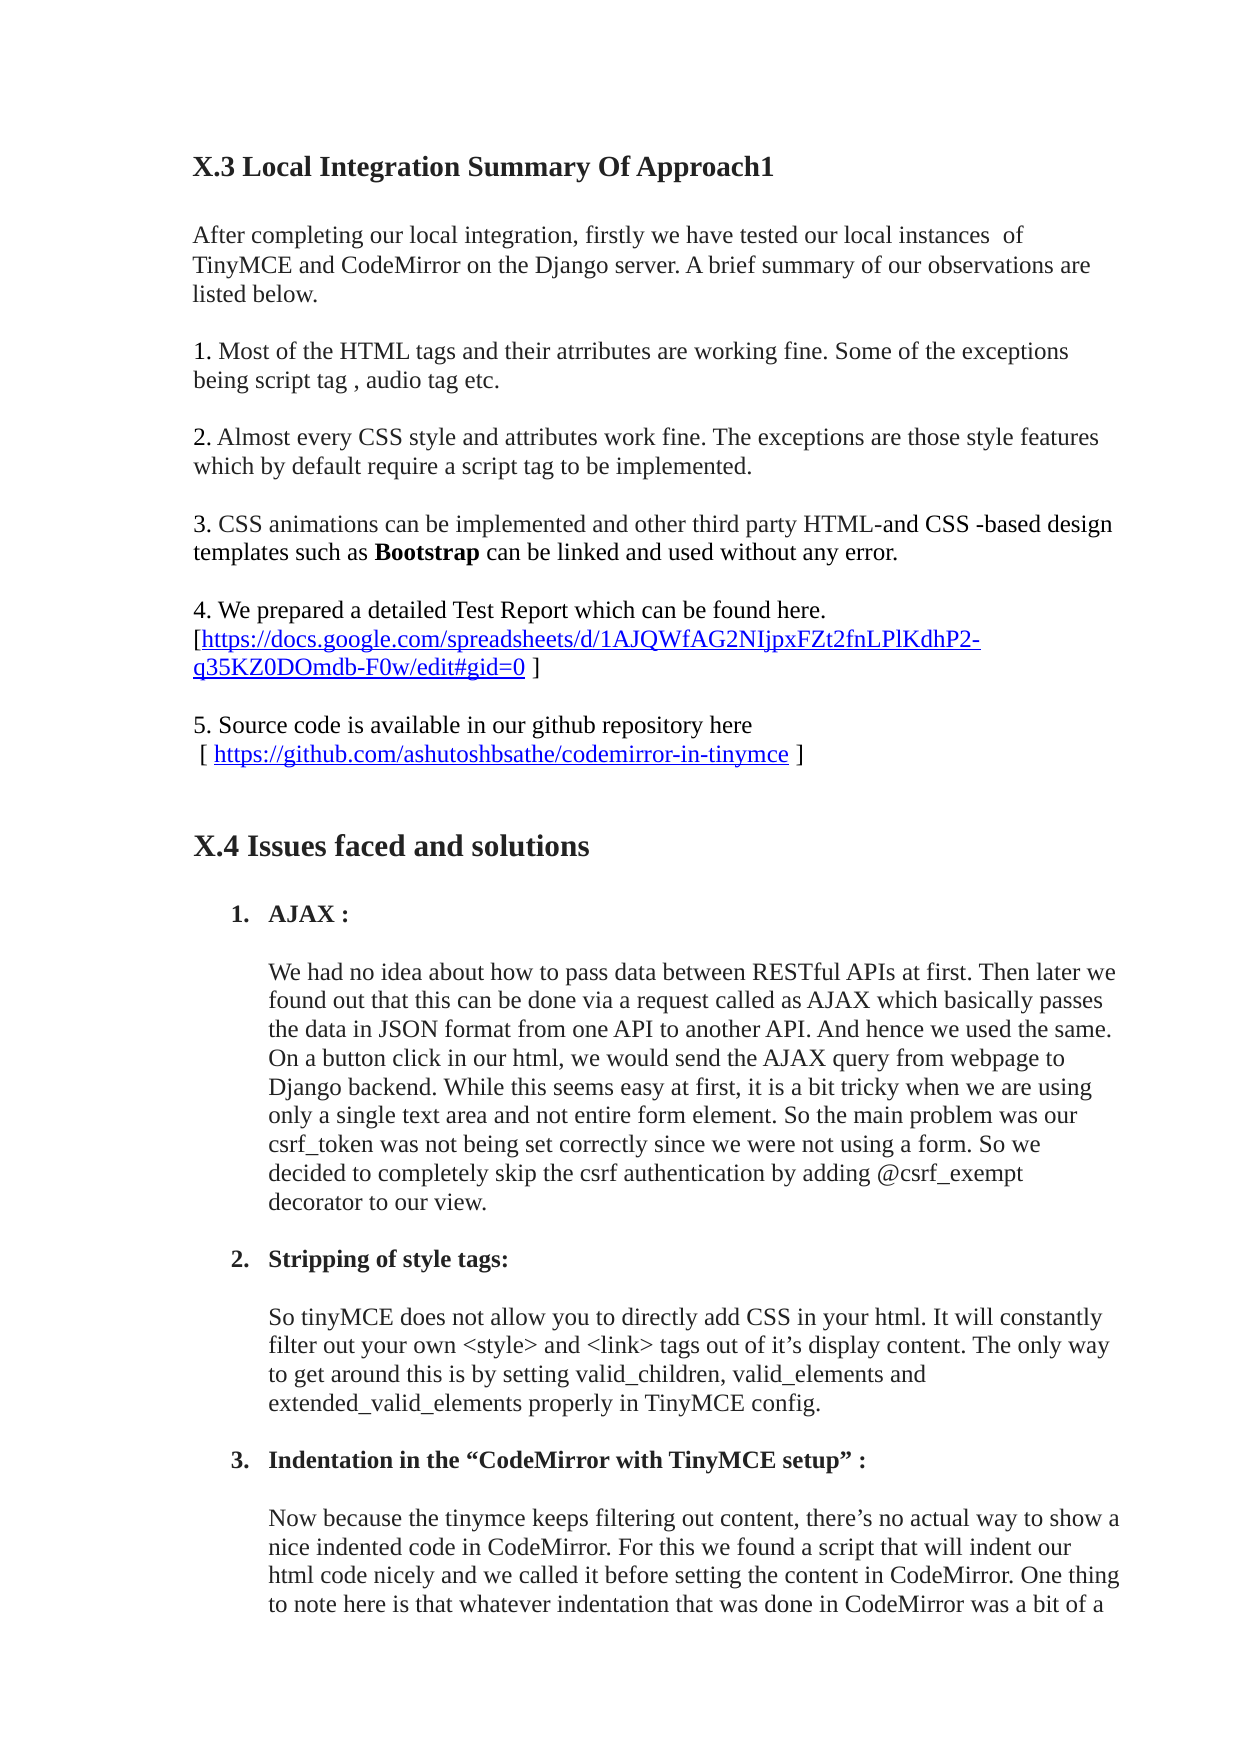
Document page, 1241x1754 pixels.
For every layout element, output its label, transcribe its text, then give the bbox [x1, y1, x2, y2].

list [ https://github.com/ashutoshbsathe/codemirror-in-tinymce ] [193, 739, 1122, 767]
list Source code is available in our github repository here [193, 710, 1122, 739]
list We prepared a detailed Test Report which can be found here. [https://docs.google.com/spreadsheets/d/1AJQWfAG2NIjpxFZt2fnLPlKdhP2-q35KZ0DOmdb-F0w/edit#gid=0 ] [193, 595, 1122, 681]
list X.4 Issues faced and solutions [193, 827, 1122, 863]
list Stripping of style tags: [231, 1244, 1122, 1273]
list CSS animations can be implemented and other third party HTML-and CSS -based design templates such as Bootstrap can be linked and used without any error. [193, 509, 1122, 566]
list After completing our local integration, firstly we have tested our local instances of TinyMCE and CodeMirror on the Django server. A brief summary of our observations are listed below. [118, 216, 1122, 307]
list X.3 Local Integration Summary Of Approach1 [118, 149, 1122, 183]
list So tinyMCE does not allow you to directly add CSS in your html. It will constantly filter out your own <style> and <link> tags out of it’s display content. The only way to get around this is by setting valid_children, valid_elements and extended_valid_elements properly in TinyMCE config. [231, 1302, 1122, 1417]
list AJAX : [231, 899, 1122, 928]
list Indentation in the “CodeMirror with TinyMCE setup” : [231, 1445, 1122, 1474]
list Most of the HTML tags and their atrributes are working fine. Some of the exceptions being script tag , audio tag etc. [193, 336, 1122, 394]
list Now because the tinymce keeps filtering out content, there’s no actual way to show a nice indented code in CodeMirror. For this we found a script that will indent our html code nicely and we called it before setting the content in CodeMirror. One thing to note here is that whatever indentation that was done in CodeMirror was a bit of a [231, 1503, 1122, 1618]
list We had no idea about how to pass data between RESTful APIs at first. Then later we found out that this can be done via a request called as AJAX which basically passes the data in JSON format from one API to another API. And hence we used the same. On a button click in our html, we would send the AJAX query from webpage to Django backend. While this seems easy at first, it is a bit tricky when we are using only a single text area and not entire form element. So the main problem was our csrf_token was not being set correctly since we were not using a form. So we decided to completely skip the csrf authentication by adding @csrf_exempt decorator to our view. [231, 957, 1122, 1215]
list Almost every CSS style and attributes work fine. The exceptions are those style features which by default require a script tag to be implemented. [193, 422, 1122, 480]
